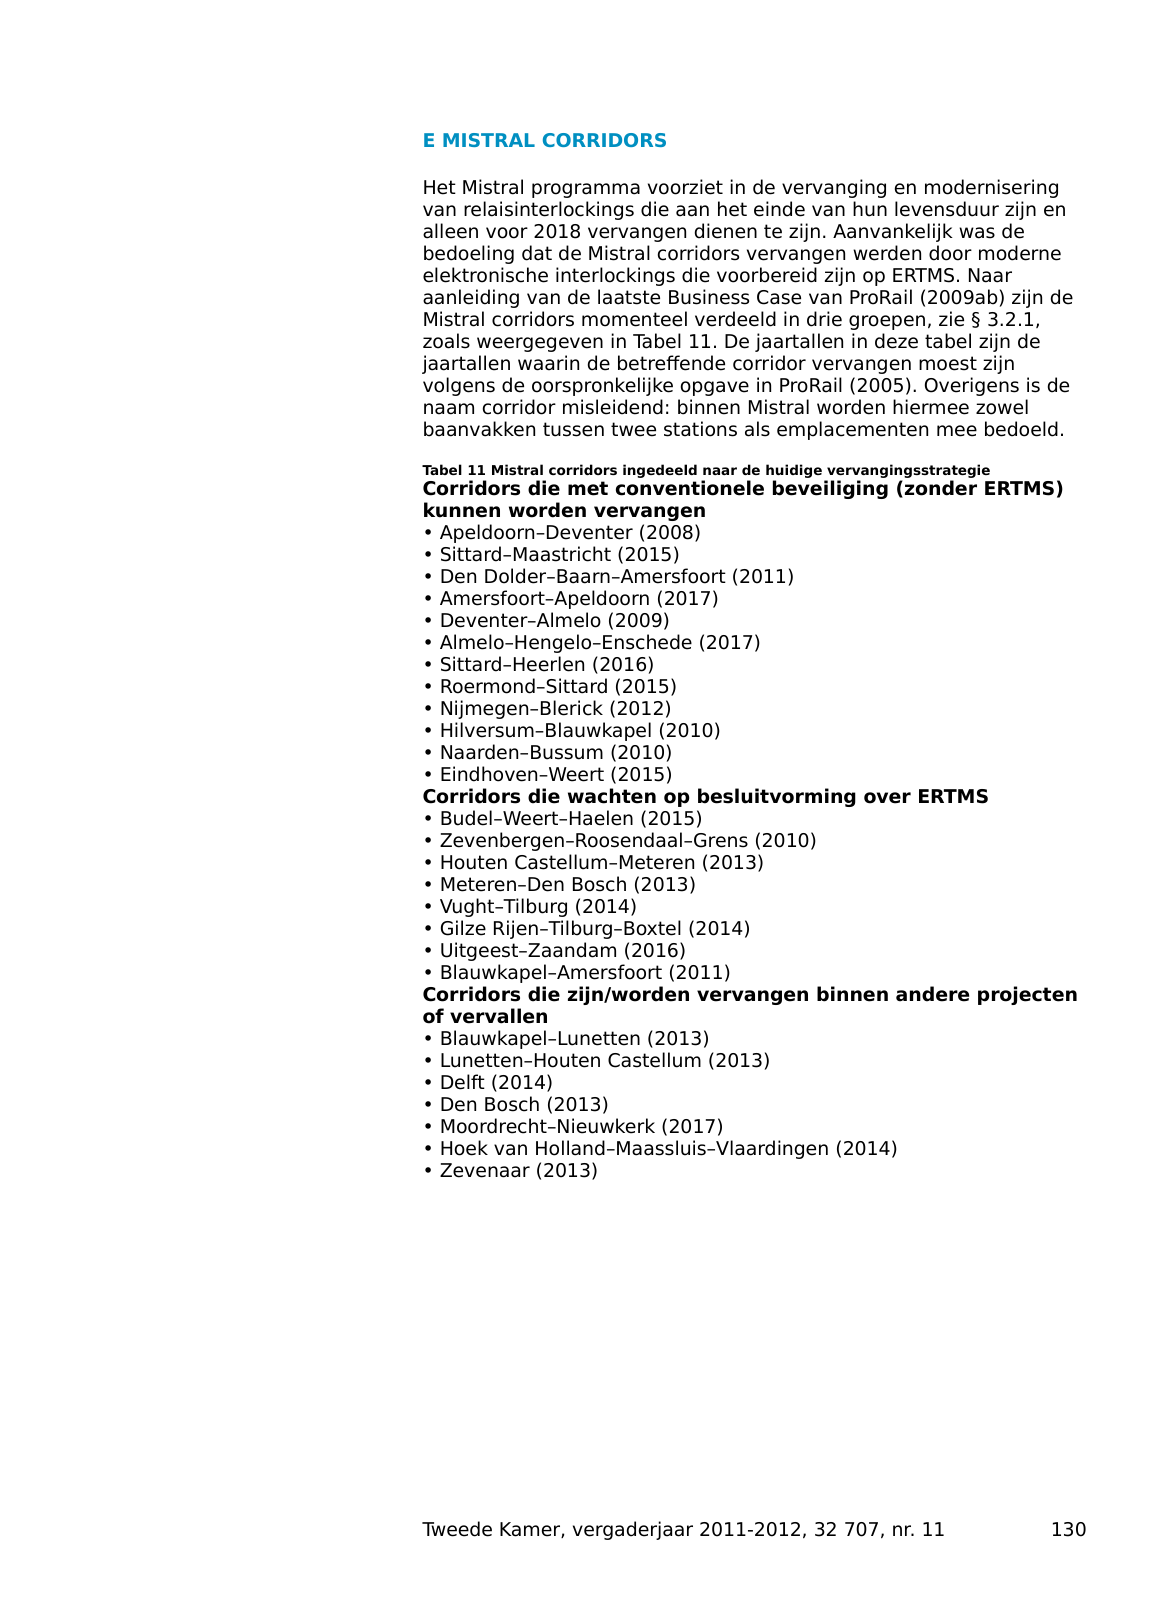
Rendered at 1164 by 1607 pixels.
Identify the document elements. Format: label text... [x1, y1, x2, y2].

table_cell Corridors die zijn/worden vervangen binnen andere projecten of vervallen [422, 984, 1087, 1028]
text Het Mistral programma voorziet in de vervanging en modernisering van relaisinterlockings die aan het einde van hun levensduur zijn en alleen voor 2018 vervangen dienen te zijn. Aanvankelijk was de bedoeling dat de Mistral corridors vervangen werden door moderne elektronische interlockings die voorbereid zijn op ERTMS. Naar aanleiding van de laatste Business Case van ProRail (2009ab) zijn de Mistral corridors momenteel verdeeld in drie groepen, zie § 3.2.1, zoals weergegeven in Tabel 11. De jaartallen in deze tabel zijn de jaartallen waarin de betreffende corridor vervangen moest zijn volgens de oorspronkelijke opgave in ProRail (2005). Overigens is de naam corridor misleidend: binnen Mistral worden hiermee zowel baanvakken tussen twee stations als emplacementen mee bedoeld. [422, 177, 1087, 441]
table_cell • Budel–Weert–Haelen (2015) • Zevenbergen–Roosendaal–Grens (2010) • Houten Castellum–Meteren (2013) • Meteren–Den Bosch (2013) • Vught–Tilburg (2014) • Gilze Rijen–Tilburg–Boxtel (2014) • Uitgeest–Zaandam (2016) • Blauwkapel–Amersfoort (2011) [422, 808, 1087, 984]
subtitle E MISTRAL CORRIDORS [422, 130, 1087, 152]
table_cell • Blauwkapel–Lunetten (2013) • Lunetten–Houten Castellum (2013) • Delft (2014) • Den Bosch (2013) • Moordrecht–Nieuwkerk (2017) • Hoek van Holland–Maassluis–Vlaardingen (2014) • Zevenaar (2013) [422, 1028, 1087, 1182]
table_cell Corridors die wachten op besluitvorming over ERTMS [422, 786, 1087, 808]
table_header Tabel 11 Mistral corridors ingedeeld naar de huidige vervangingsstrategie [422, 463, 1087, 478]
table_cell Corridors die met conventionele beveiliging (zonder ERTMS) kunnen worden vervangen [422, 478, 1087, 522]
table_cell • Apeldoorn–Deventer (2008) • Sittard–Maastricht (2015) • Den Dolder–Baarn–Amersfoort (2011) • Amersfoort–Apeldoorn (2017) • Deventer–Almelo (2009) • Almelo–Hengelo–Enschede (2017) • Sittard–Heerlen (2016) • Roermond–Sittard (2015) • Nijmegen–Blerick (2012) • Hilversum–Blauwkapel (2010) • Naarden–Bussum (2010) • Eindhoven–Weert (2015) [422, 522, 1087, 786]
